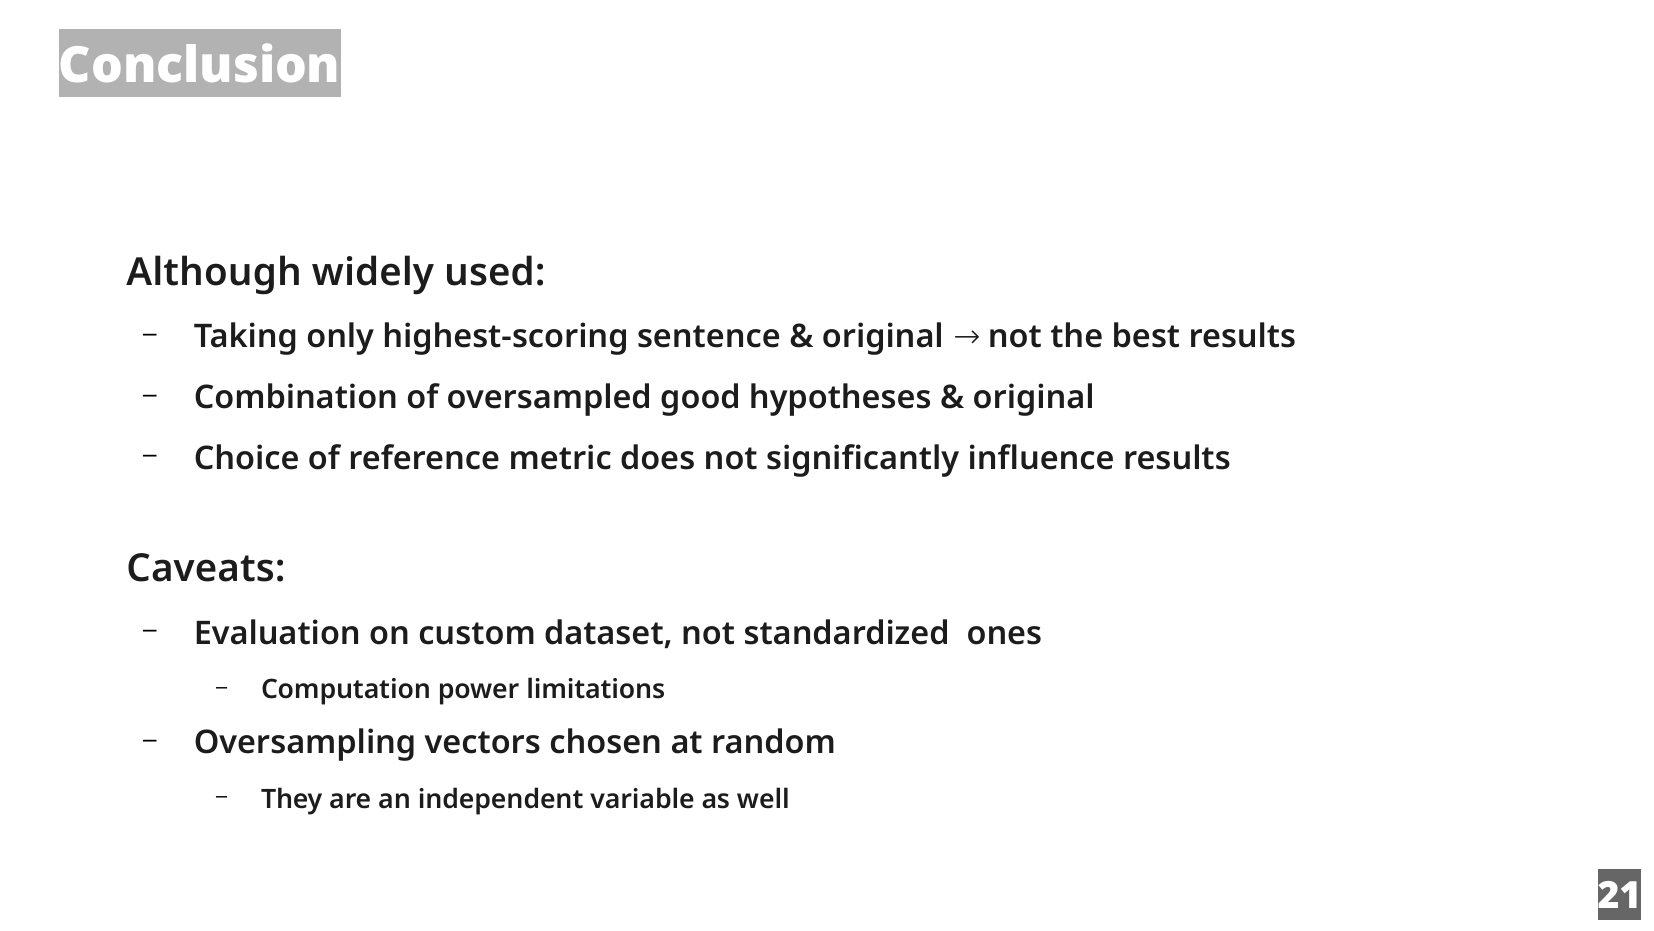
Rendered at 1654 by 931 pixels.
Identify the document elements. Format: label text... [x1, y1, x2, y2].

title Conclusion [59, 0, 1595, 98]
list Although widely used: Taking only highest-scoring sentence & original → not the best results Combination of oversampled good hypotheses & original Choice of reference metric does not significantly influence results Caveats: Evaluation on custom dataset, not standardized ones Computation power limitations Oversampling vectors chosen at random They are an independent variable as well [59, 243, 1565, 820]
